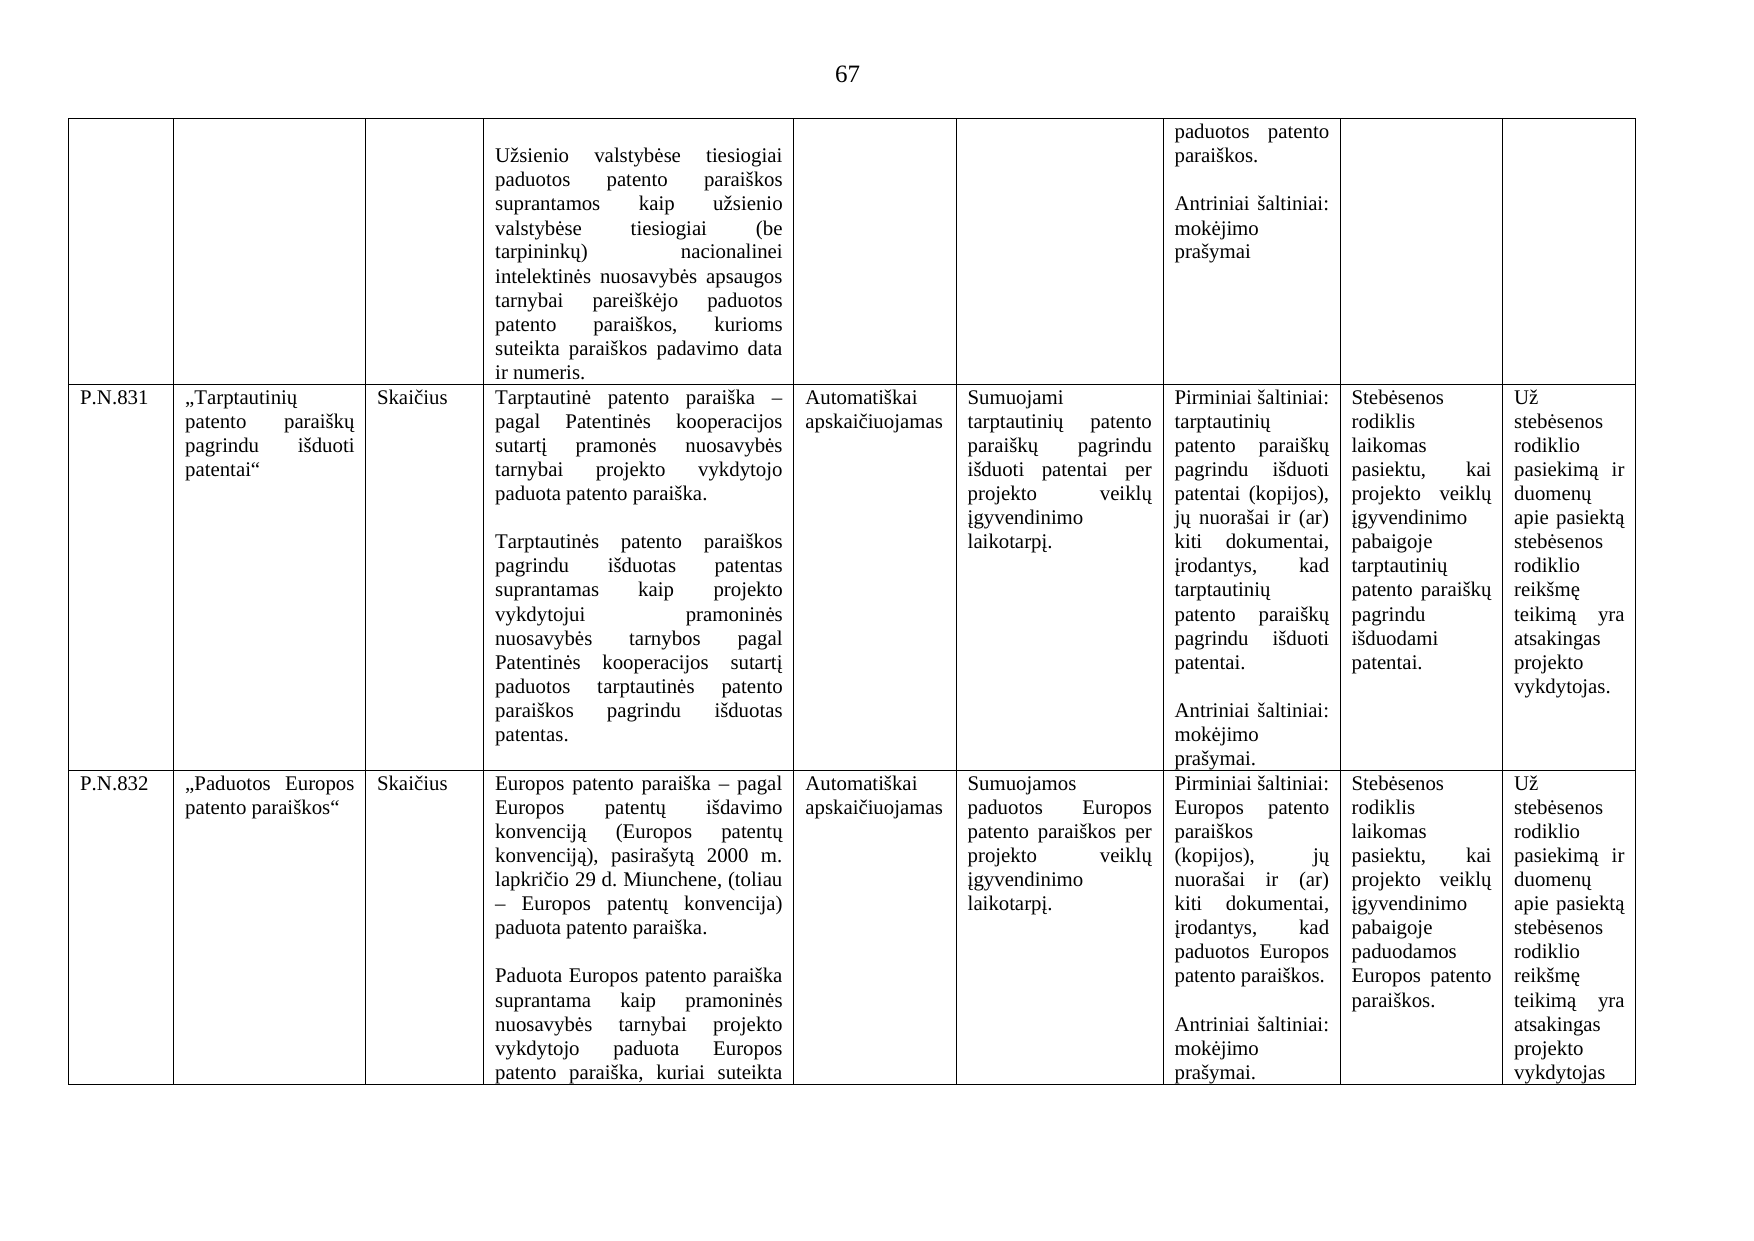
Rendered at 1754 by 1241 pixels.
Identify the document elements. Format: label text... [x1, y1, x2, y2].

table_cell Sumuojamos paduotos Europos patento paraiškos per projekto veiklų įgyvendinimo laikotarpį. [957, 771, 1163, 1084]
table_cell Stebėsenos rodiklis laikomas pasiektu, kai projekto veiklų įgyvendinimo pabaigoje paduodamos Europos patento paraiškos. [1341, 771, 1502, 1084]
table_cell „Tarptautinių patento paraiškų pagrindu išduoti patentai“ [174, 385, 365, 770]
table_cell Skaičius [366, 771, 483, 1084]
table_cell Tarptautinė patento paraiška – pagal Patentinės kooperacijos sutartį pramonės nuosavybės tarnybai projekto vykdytojo paduota patento paraiška. Tarptautinės patento paraiškos pagrindu išduotas patentas suprantamas kaip projekto vykdytojui pramoninės nuosavybės tarnybos pagal Patentinės kooperacijos sutartį paduotos tarptautinės patento paraiškos pagrindu išduotas patentas. [484, 385, 793, 770]
table_cell Už stebėsenos rodiklio pasiekimą ir duomenų apie pasiektą stebėsenos rodiklio reikšmę teikimą yra atsakingas projekto vykdytojas [1503, 771, 1635, 1084]
table_cell Automatiškai apskaičiuojamas [794, 385, 956, 770]
table_cell Sumuojami tarptautinių patento paraiškų pagrindu išduoti patentai per projekto veiklų įgyvendinimo laikotarpį. [957, 385, 1163, 770]
table_cell P.N.832 [69, 771, 173, 1084]
table_cell Pirminiai šaltiniai: tarptautinių patento paraiškų pagrindu išduoti patentai (kopijos), jų nuorašai ir (ar) kiti dokumentai, įrodantys, kad tarptautinių patento paraiškų pagrindu išduoti patentai. Antriniai šaltiniai: mokėjimo prašymai. [1164, 385, 1340, 770]
table_cell Europos patento paraiška – pagal Europos patentų išdavimo konvenciją (Europos patentų konvenciją), pasirašytą 2000 m. lapkričio 29 d. Miunchene, (toliau – Europos patentų konvencija) paduota patento paraiška. Paduota Europos patento paraiška suprantama kaip pramoninės nuosavybės tarnybai projekto vykdytojo paduota Europos patento paraiška, kuriai suteikta [484, 771, 793, 1084]
table_cell Pirminiai šaltiniai: Europos patento paraiškos (kopijos), jų nuorašai ir (ar) kiti dokumentai, įrodantys, kad paduotos Europos patento paraiškos. Antriniai šaltiniai: mokėjimo prašymai. [1164, 771, 1340, 1084]
table_cell Automatiškai apskaičiuojamas [794, 771, 956, 1084]
table_cell P.N.831 [69, 385, 173, 770]
table_cell Skaičius [366, 385, 483, 770]
table_cell „Paduotos Europos patento paraiškos“ [174, 771, 365, 1084]
table_cell [69, 119, 173, 384]
table_cell [957, 119, 1163, 384]
table_cell [174, 119, 365, 384]
table_cell [794, 119, 956, 384]
table_cell [1503, 119, 1635, 384]
table_cell paduotos patento paraiškos. Antriniai šaltiniai: mokėjimo prašymai [1164, 119, 1340, 384]
table_cell [366, 119, 483, 384]
table_cell Užsienio valstybėse tiesiogiai paduotos patento paraiškos suprantamos kaip užsienio valstybėse tiesiogiai (be tarpininkų) nacionalinei intelektinės nuosavybės apsaugos tarnybai pareiškėjo paduotos patento paraiškos, kurioms suteikta paraiškos padavimo data ir numeris. [484, 119, 793, 384]
table_cell Už stebėsenos rodiklio pasiekimą ir duomenų apie pasiektą stebėsenos rodiklio reikšmę teikimą yra atsakingas projekto vykdytojas. [1503, 385, 1635, 770]
table_cell [1341, 119, 1502, 384]
table_cell Stebėsenos rodiklis laikomas pasiektu, kai projekto veiklų įgyvendinimo pabaigoje tarptautinių patento paraiškų pagrindu išduodami patentai. [1341, 385, 1502, 770]
